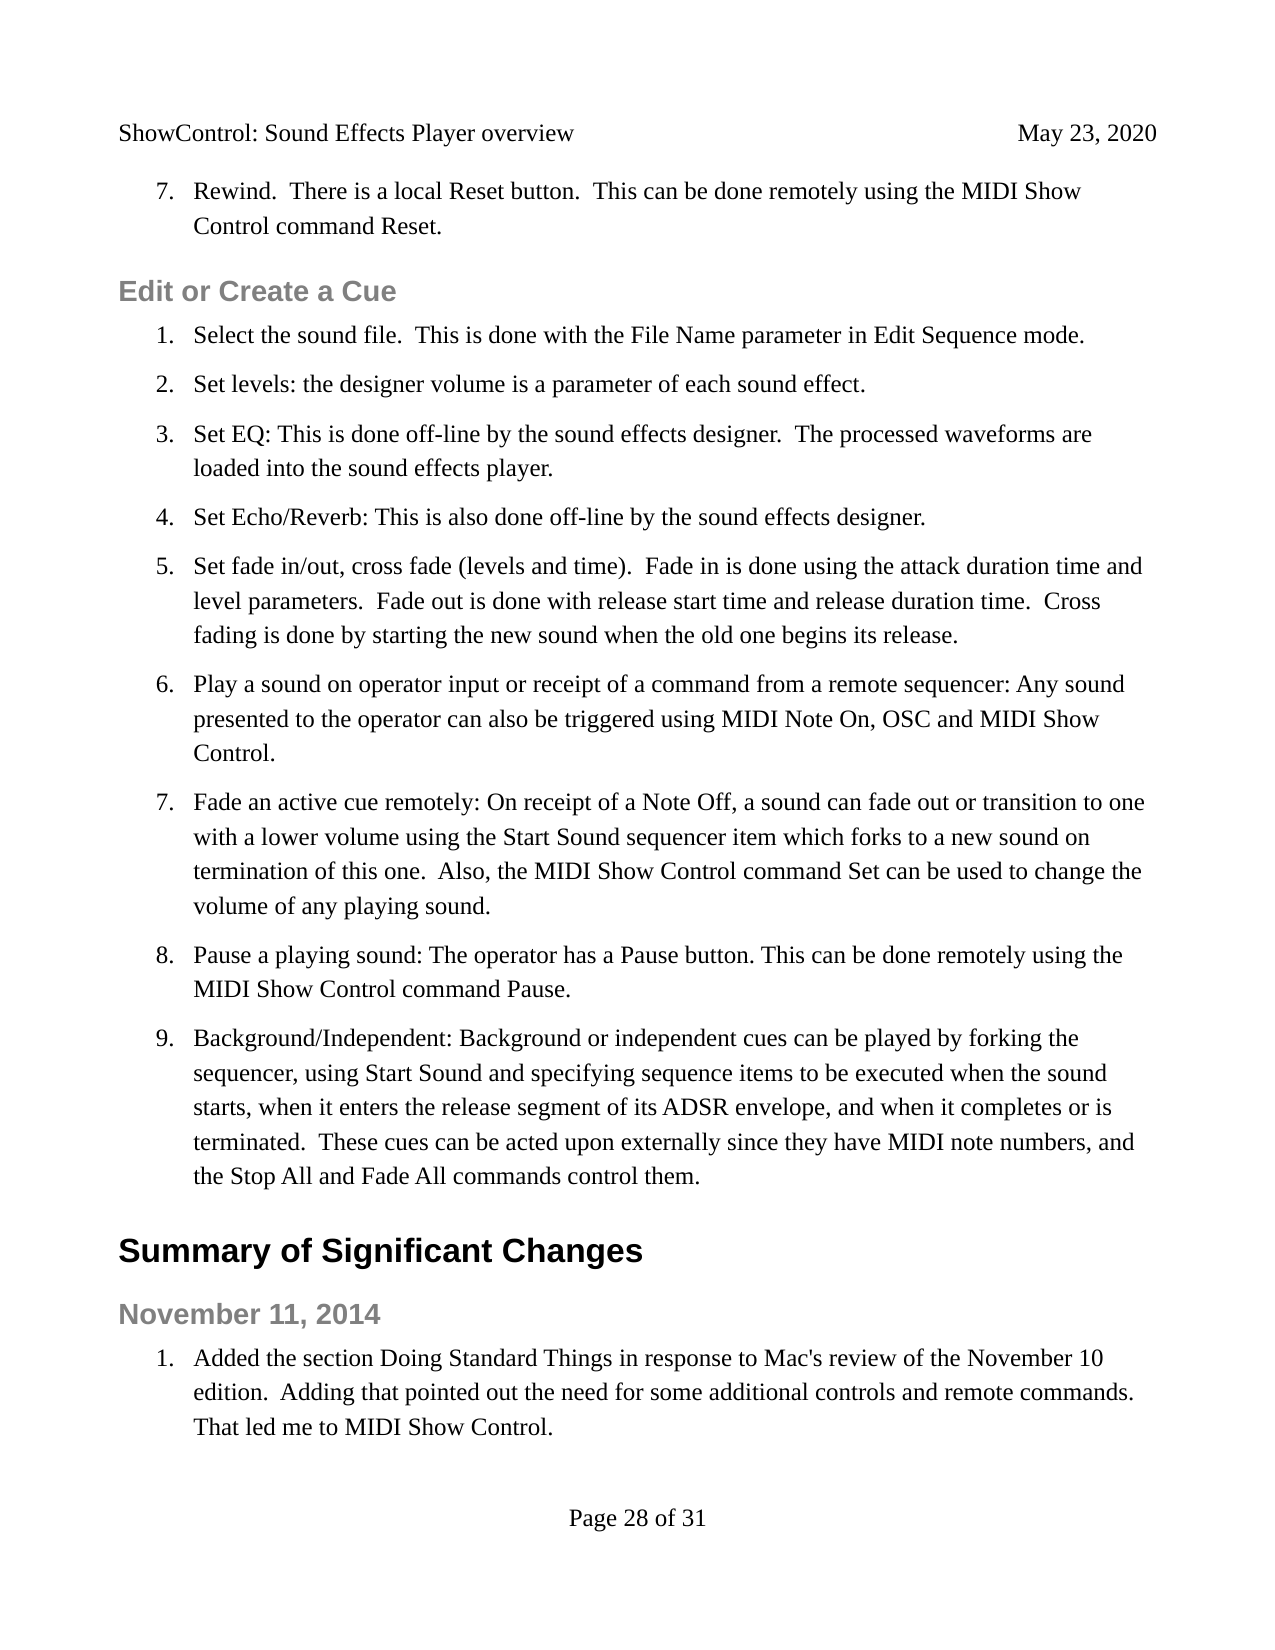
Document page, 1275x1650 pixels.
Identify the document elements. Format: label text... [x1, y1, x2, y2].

list Background/Independent: Background or independent cues can be played by forking the sequencer, using Start Sound and specifying sequence items to be executed when the sound starts, when it enters the release segment of its ADSR envelope, and when it completes or is terminated. These cues can be acted upon externally since they have MIDI note numbers, and the Stop All and Fade All commands control them. [156, 1023, 1157, 1190]
list Pause a playing sound: The operator has a Pause button. This can be done remotely using the MIDI Show Control command Pause. [156, 940, 1157, 1003]
list Fade an active cue remotely: On receipt of a Note Off, a sound can fade out or transition to one with a lower volume using the Start Sound sequencer item which forks to a new sound on termination of this one. Also, the MIDI Show Control command Set can be used to change the volume of any playing sound. [156, 787, 1157, 919]
list Select the sound file. This is done with the File Name parameter in Edit Sequence mode. [156, 321, 1157, 349]
list Set EQ: This is done off-line by the sound effects designer. The processed waveforms are loaded into the sound effects player. [156, 419, 1157, 482]
list Rewind. There is a local Reset button. This can be done remotely using the MIDI Show Control command Reset. [156, 176, 1157, 239]
subtitle Summary of Significant Changes [118, 1231, 1157, 1270]
subtitle November 11, 2014 [118, 1297, 1157, 1330]
list Set Echo/Reverb: This is also done off-line by the sound effects designer. [156, 502, 1157, 531]
subtitle Edit or Create a Cue [118, 274, 1157, 308]
list Set levels: the designer volume is a parameter of each sound effect. [156, 369, 1157, 398]
list Added the section Doing Standard Things in response to Mac's review of the November 10 edition. Adding that pointed out the need for some additional controls and remote commands. That led me to MIDI Show Control. [156, 1343, 1157, 1441]
list Play a sound on operator input or receipt of a command from a remote sequencer: Any sound presented to the operator can also be triggered using MIDI Note On, OSC and MIDI Show Control. [156, 669, 1157, 767]
list Set fade in/out, cross fade (levels and time). Fade in is done using the attack duration time and level parameters. Fade out is done with release start time and release duration time. Cross fading is done by starting the new sound when the old one begins its release. [156, 551, 1157, 649]
